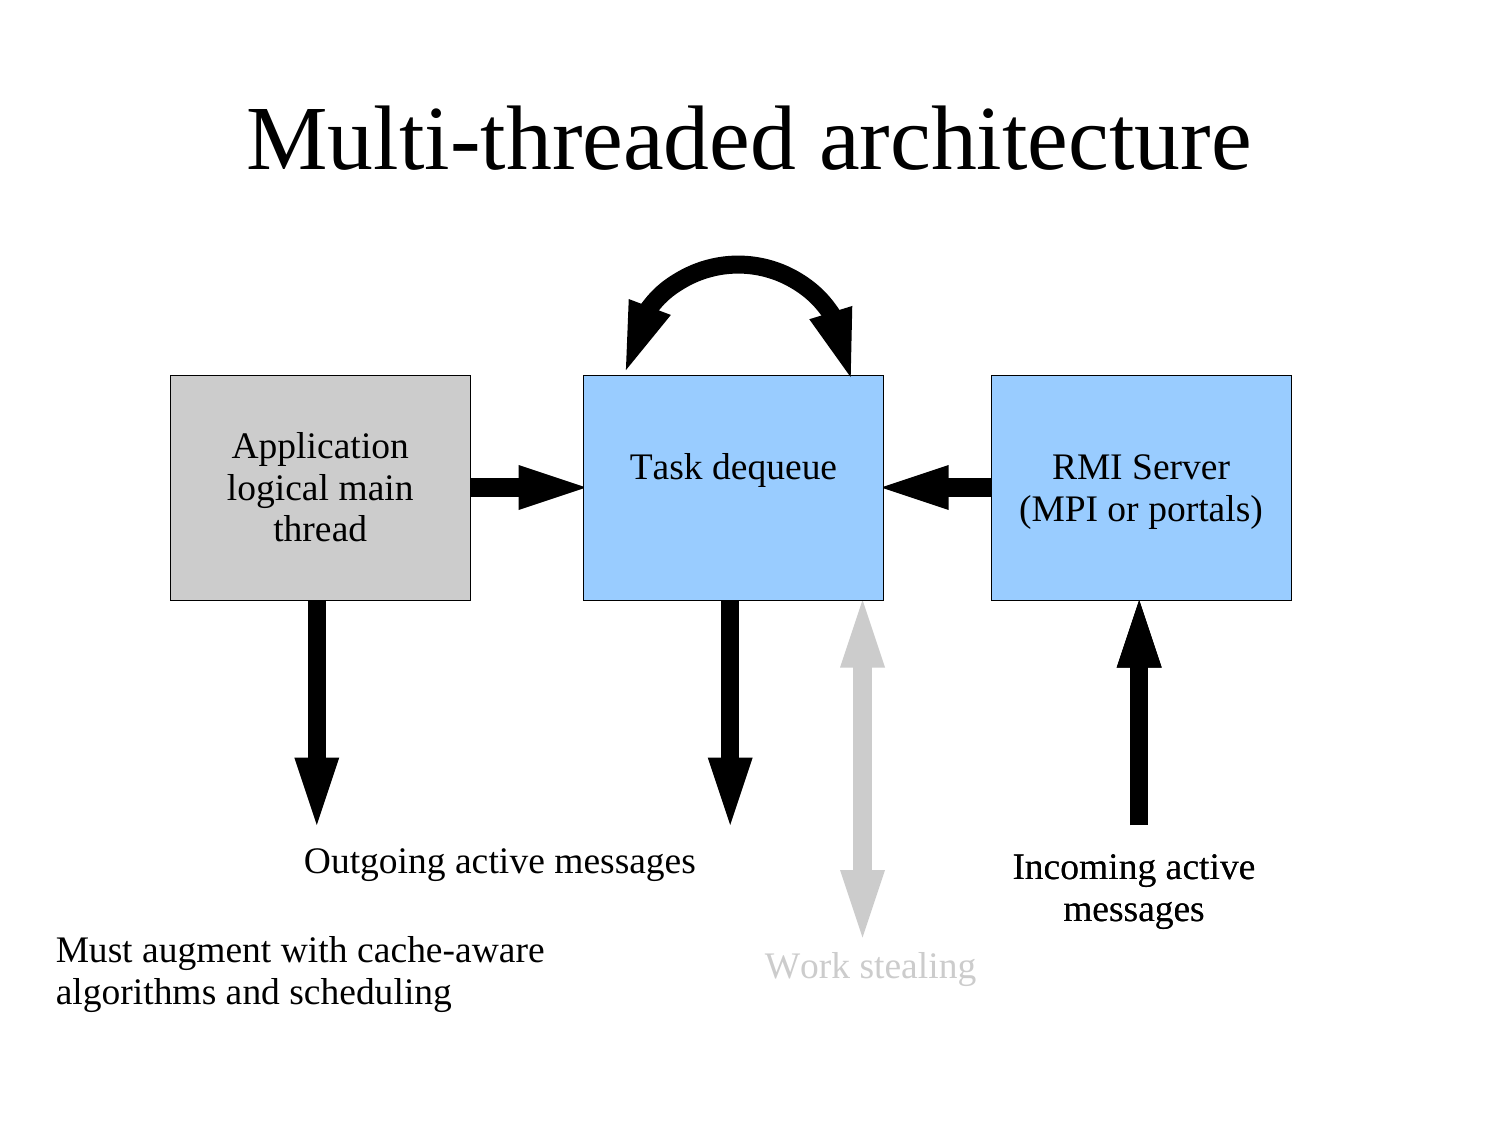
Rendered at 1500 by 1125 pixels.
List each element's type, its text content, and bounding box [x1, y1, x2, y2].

text_box Application logical main thread [170, 375, 471, 601]
text_box RMI Server (MPI or portals) [991, 375, 1292, 601]
title Multi-threaded architecture [75, 21, 1426, 257]
text_box Incoming active messages [997, 838, 1271, 938]
text_box Must augment with cache-aware algorithms and scheduling [40, 921, 570, 1021]
text_box Outgoing active messages [289, 832, 774, 890]
text_box Work stealing [750, 937, 992, 995]
text_box Task dequeue [583, 375, 884, 601]
